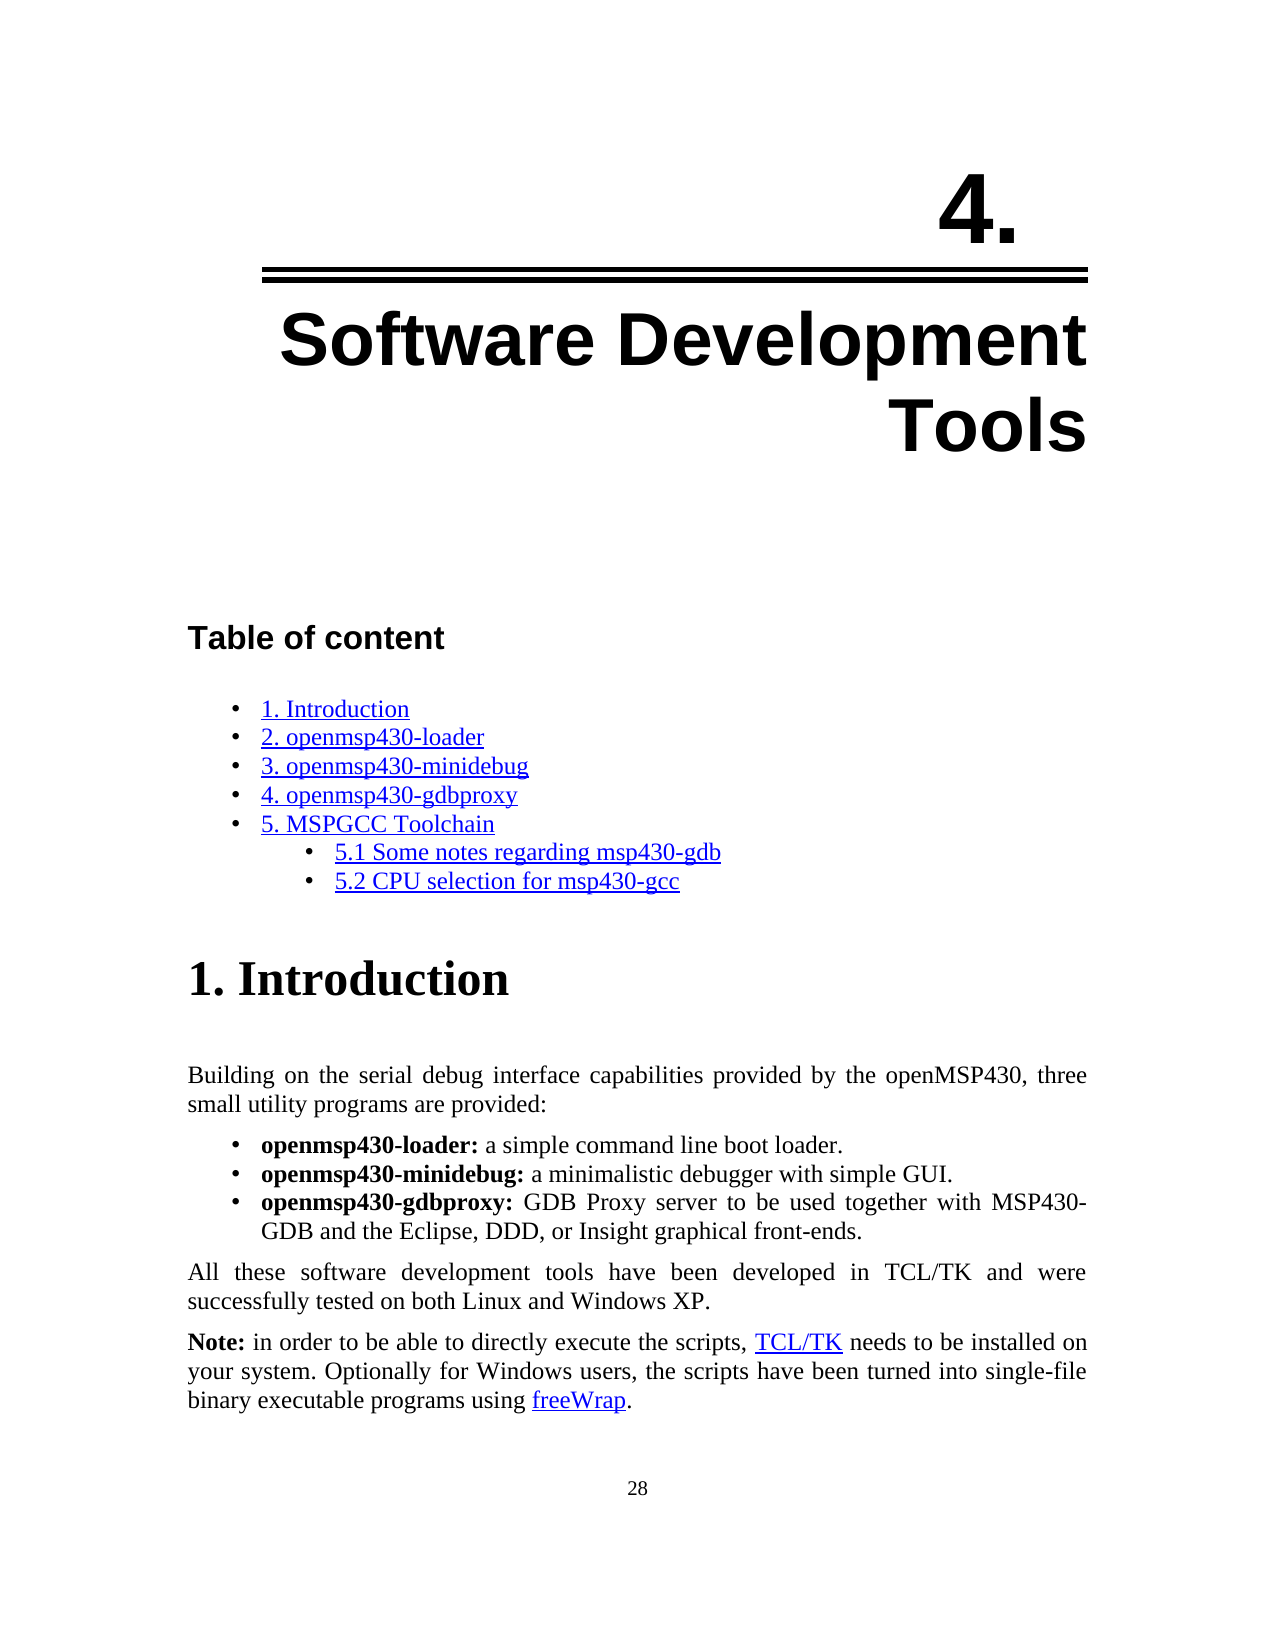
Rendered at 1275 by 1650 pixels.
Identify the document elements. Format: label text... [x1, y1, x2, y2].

list 4. openmsp430-gdbproxy [231, 780, 1088, 809]
list 1. Introduction [231, 694, 1088, 722]
list 5. MSPGCC Toolchain [231, 809, 1088, 837]
text 1. Introduction [187, 949, 1088, 1006]
list 5.1 Some notes regarding msp430-gdb [305, 837, 1088, 866]
list openmsp430-minidebug: a minimalistic debugger with simple GUI. [231, 1159, 1088, 1187]
subtitle Software Development Tools [187, 295, 1088, 468]
list openmsp430-loader: a simple command line boot loader. [231, 1130, 1088, 1159]
list 3. openmsp430-minidebug [231, 751, 1088, 780]
subtitle Table of content [187, 618, 1088, 656]
list 5.2 CPU selection for msp430-gcc [305, 866, 1088, 895]
text All these software development tools have been developed in TCL/TK and were successfully tested on both Linux and Windows XP. [187, 1257, 1088, 1315]
text Note: in order to be able to directly execute the scripts, TCL/TK needs to be installed on your system. Optionally for Windows users, the scripts have been turned into single-file binary executable programs using freeWrap. [187, 1327, 1088, 1414]
list 2. openmsp430-loader [231, 722, 1088, 751]
list openmsp430-gdbproxy: GDB Proxy server to be used together with MSP430-GDB and the Eclipse, DDD, or Insight graphical front-ends. [231, 1187, 1088, 1245]
text Building on the serial debug interface capabilities provided by the openMSP430, three small utility programs are provided: [187, 1060, 1088, 1117]
